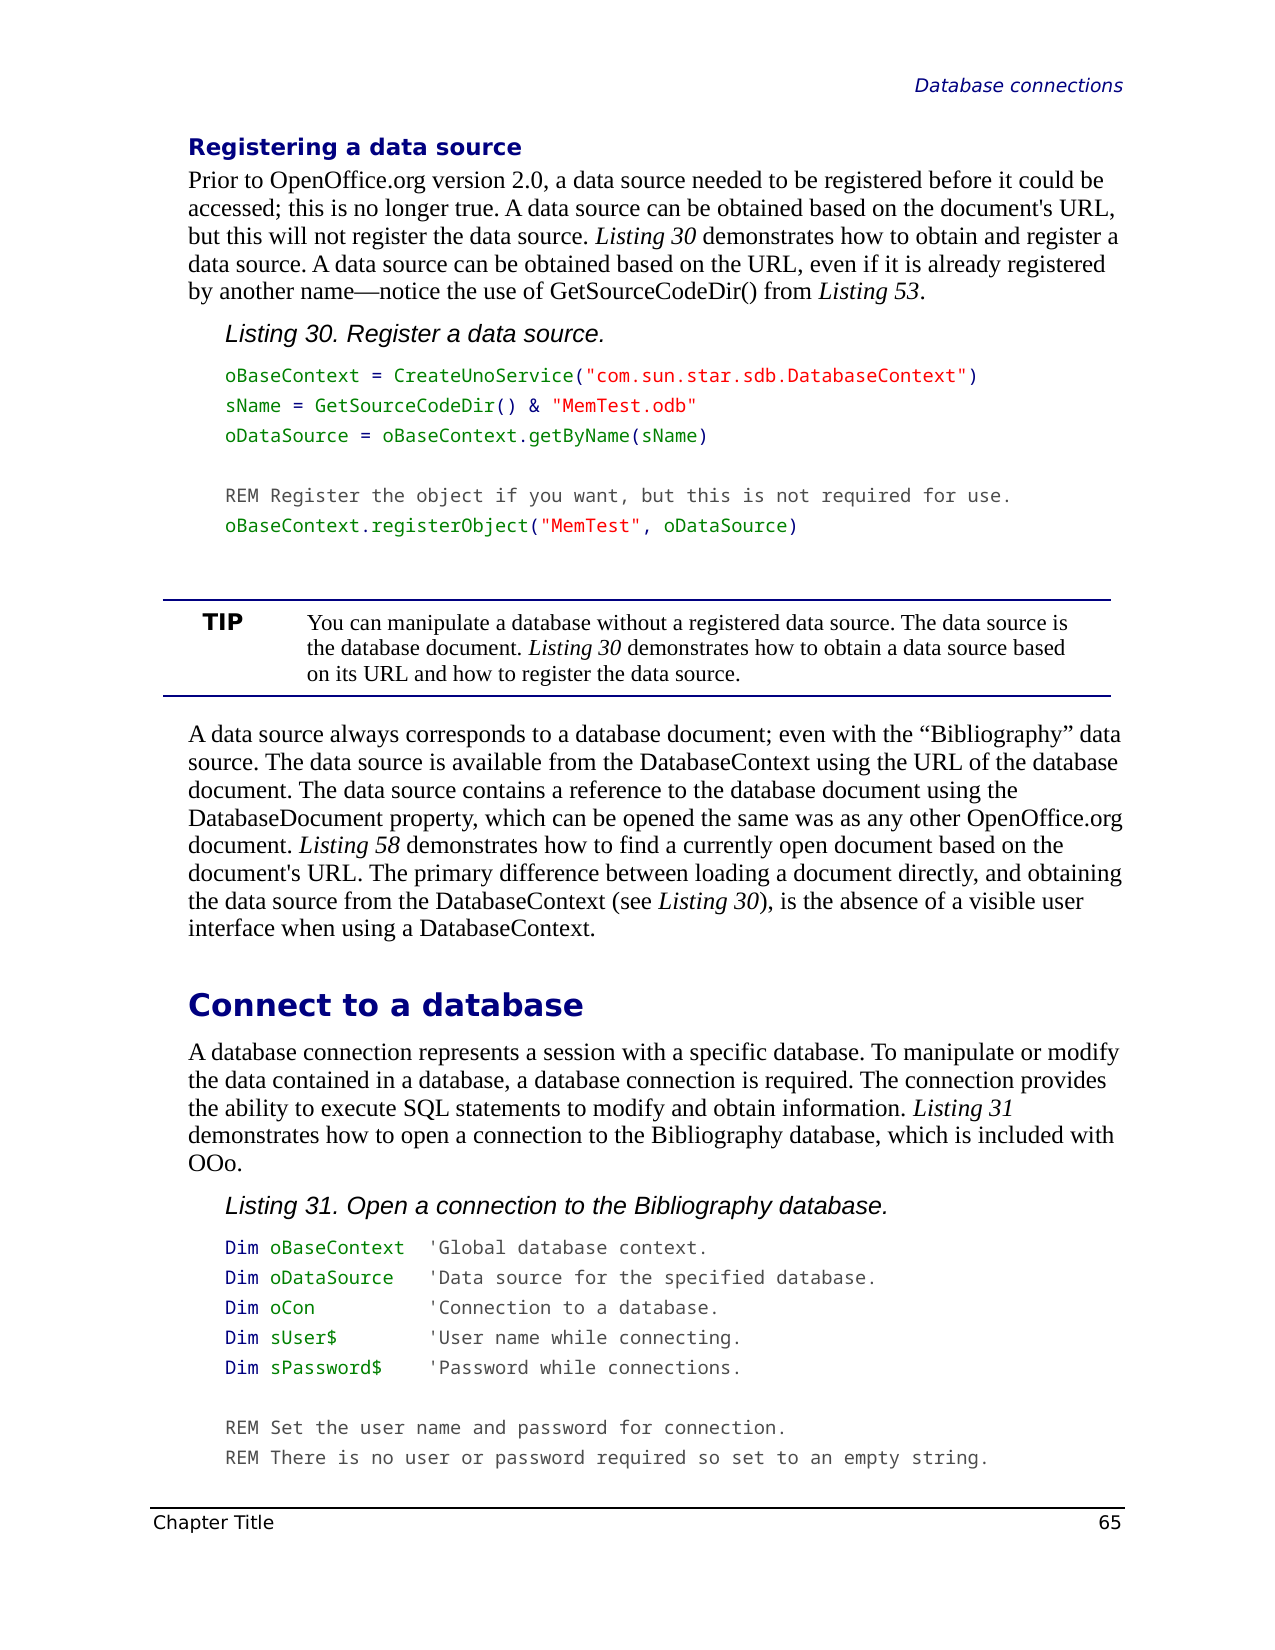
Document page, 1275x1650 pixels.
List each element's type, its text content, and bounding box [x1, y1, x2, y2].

subtitle Registering a data source [188, 134, 1125, 161]
text REM Set the user name and password for connection. [225, 1414, 1050, 1440]
list Listing 31. Open a connection to the Bibliography database. [225, 1192, 1125, 1219]
text Dim oCon 'Connection to a database. [225, 1294, 1050, 1320]
subtitle Connect to a database [188, 987, 1125, 1023]
text Dim oDataSource 'Data source for the specified database. [225, 1264, 1050, 1290]
text oDataSource = oBaseContext.getByName(sName) [225, 423, 1050, 448]
text Prior to OpenOffice.org version 2.0, a data source needed to be registered before it could be accessed; this is no longer true. A data source can be obtained based on the document's URL, but this will not register the data source. Listing 30 demonstrates how to obtain and register a data source. A data source can be obtained based on the URL, even if it is already registered by another name—notice the use of GetSourceCodeDir() from Listing 53. [188, 167, 1125, 305]
text Dim oBaseContext 'Global database context. [225, 1234, 1050, 1260]
text Dim sPassword$ 'Password while connections. [225, 1354, 1050, 1380]
list Listing 30. Register a data source. [225, 320, 1125, 348]
text Dim sUser$ 'User name while connecting. [225, 1324, 1050, 1350]
table_header TIP [163, 601, 283, 695]
text REM Register the object if you want, but this is not required for use. [225, 483, 1050, 508]
text A data source always corresponds to a database document; even with the “Bibliography” data source. The data source is available from the DatabaseContext using the URL of the database document. The data source contains a reference to the database document using the DatabaseDocument property, which can be opened the same was as any other OpenOffice.org document. Listing 58 demonstrates how to find a currently open document based on the document's URL. The primary difference between loading a document directly, and obtaining the data source from the DatabaseContext (see Listing 30), is the absence of a visible user interface when using a DatabaseContext. [188, 721, 1125, 942]
text sName = GetSourceCodeDir() & "MemTest.odb" [225, 393, 1050, 418]
text A database connection represents a session with a specific database. To manipulate or modify the data contained in a database, a database connection is required. The connection provides the ability to execute SQL statements to modify and obtain information. Listing 31 demonstrates how to open a connection to the Bibliography database, which is included with OOo. [188, 1038, 1125, 1177]
text oBaseContext = CreateUnoService("com.sun.star.sdb.DatabaseContext") [225, 363, 1050, 388]
text oBaseContext.registerObject("MemTest", oDataSource) [225, 513, 1050, 538]
table_header You can manipulate a database without a registered data source. The data source is the database document. Listing 30 demonstrates how to obtain a data source based on its URL and how to register the data source. [283, 601, 1111, 695]
text REM There is no user or password required so set to an empty string. [225, 1444, 1050, 1470]
